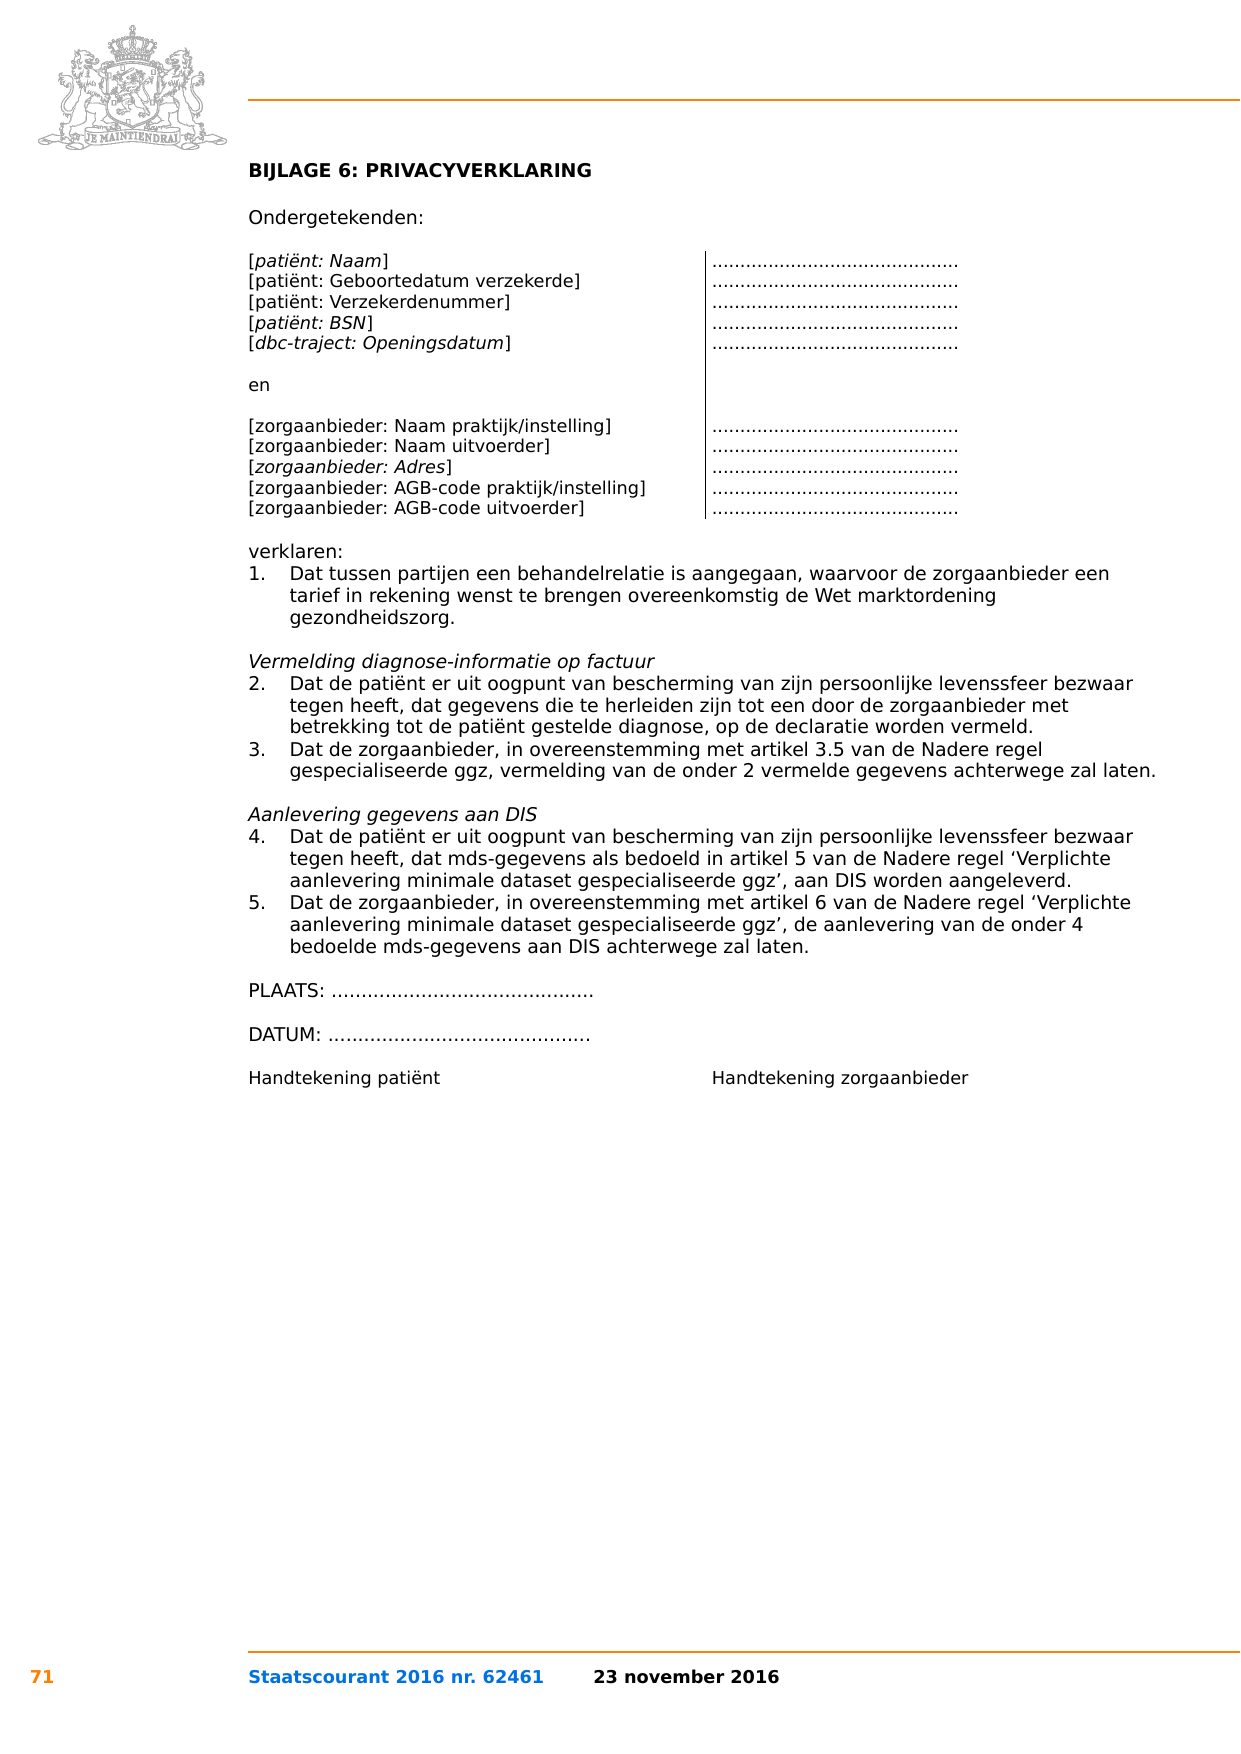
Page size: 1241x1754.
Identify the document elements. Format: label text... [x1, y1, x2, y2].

table_cell ............................................ [706, 457, 1163, 478]
table_cell ............................................ [706, 498, 1163, 519]
table_cell [patiënt: BSN] [248, 313, 705, 333]
table_cell [zorgaanbieder: Adres] [248, 457, 705, 478]
table_cell [patiënt: Geboortedatum verzekerde] [248, 271, 705, 292]
table_cell ............................................ [706, 313, 1163, 333]
table_cell [248, 354, 705, 374]
table_cell ............................................ [706, 292, 1163, 313]
table_cell [zorgaanbieder: AGB-code uitvoerder] [248, 498, 705, 519]
table_cell ............................................ [706, 478, 1163, 498]
table_cell ............................................ [706, 416, 1163, 436]
text Ondergetekenden: [248, 207, 1163, 229]
table_cell [zorgaanbieder: AGB-code praktijk/instelling] [248, 478, 705, 498]
text 1. Dat tussen partijen een behandelrelatie is aangegaan, waarvoor de zorgaanbieder een tarief in rekening wenst te brengen overeenkomstig de Wet marktordening gezondheidszorg. [248, 563, 1163, 629]
text PLAATS: ............................................ [248, 980, 1163, 1002]
text 4. Dat de patiënt er uit oogpunt van bescherming van zijn persoonlijke levenssfeer bezwaar tegen heeft, dat mds-gegevens als bedoeld in artikel 5 van de Nadere regel ‘Verplichte aanlevering minimale dataset gespecialiseerde ggz’, aan DIS worden aangeleverd. [248, 826, 1163, 892]
table_cell [patiënt: Verzekerdenummer] [248, 292, 705, 313]
table_cell [zorgaanbieder: Naam praktijk/instelling] [248, 416, 705, 436]
table_cell ............................................ [706, 436, 1163, 457]
text verklaren: [248, 541, 1163, 563]
table_cell [706, 375, 1163, 395]
text 3. Dat de zorgaanbieder, in overeenstemming met artikel 3.5 van de Nadere regel gespecialiseerde ggz, vermelding van de onder 2 vermelde gegevens achterwege zal laten. [248, 738, 1163, 782]
table_cell [zorgaanbieder: Naam uitvoerder] [248, 436, 705, 457]
table_cell [706, 395, 1163, 416]
table_header Handtekening zorgaanbieder [706, 1068, 1163, 1088]
table_header ............................................ [706, 251, 1163, 271]
table_cell [248, 395, 705, 416]
table_cell [dbc-traject: Openingsdatum] [248, 333, 705, 354]
table_cell ............................................ [706, 271, 1163, 292]
subtitle Vermelding diagnose-informatie op factuur [248, 651, 1163, 672]
text 2. Dat de patiënt er uit oogpunt van bescherming van zijn persoonlijke levenssfeer bezwaar tegen heeft, dat gegevens die te herleiden zijn tot een door de zorgaanbieder met betrekking tot de patiënt gestelde diagnose, op de declaratie worden vermeld. [248, 672, 1163, 738]
subtitle BIJLAGE 6: PRIVACYVERKLARING [248, 160, 1163, 182]
table_cell [706, 354, 1163, 374]
subtitle Aanlevering gegevens aan DIS [248, 804, 1163, 826]
table_cell ............................................ [706, 333, 1163, 354]
table_cell en [248, 375, 705, 395]
table_header Handtekening patiënt [248, 1068, 706, 1088]
text DATUM: ............................................ [248, 1024, 1163, 1046]
text 5. Dat de zorgaanbieder, in overeenstemming met artikel 6 van de Nadere regel ‘Verplichte aanlevering minimale dataset gespecialiseerde ggz’, de aanlevering van de onder 4 bedoelde mds-gegevens aan DIS achterwege zal laten. [248, 892, 1163, 958]
table_header [patiënt: Naam] [248, 251, 705, 271]
picture [38, 25, 227, 150]
